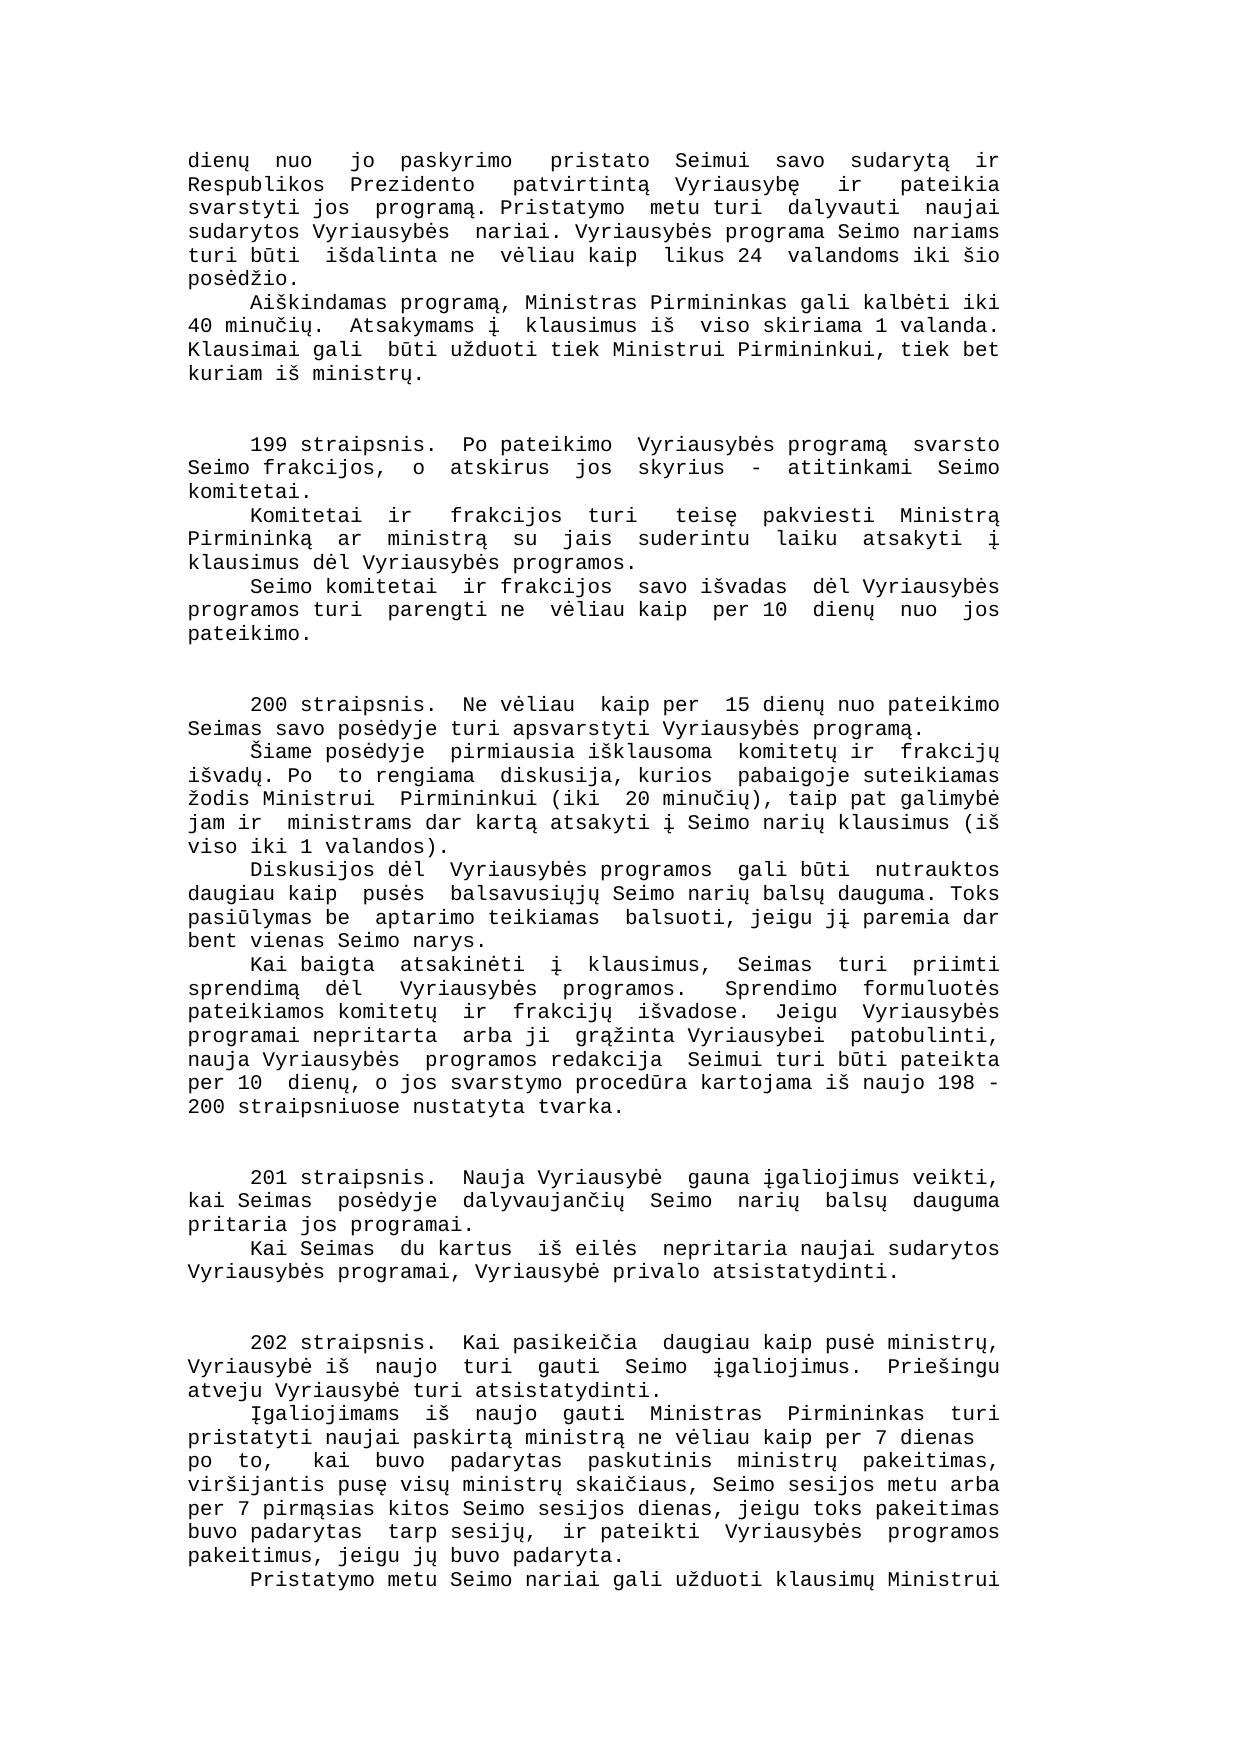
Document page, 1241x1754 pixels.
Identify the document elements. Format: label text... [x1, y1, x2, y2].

text Seimas savo posėdyje turi apsvarstyti Vyriausybės programą. [187, 717, 1053, 741]
text 40 minučių. Atsakymams į klausimus iš viso skiriama 1 valanda. [187, 316, 1053, 339]
text turi būti išdalinta ne vėliau kaip likus 24 valandoms iki šio [187, 244, 1053, 268]
text kai Seimas posėdyje dalyvaujančių Seimo narių balsų dauguma [187, 1190, 1053, 1214]
text pateikiamos komitetų ir frakcijų išvadose. Jeigu Vyriausybės [187, 1001, 1053, 1025]
text Diskusijos dėl Vyriausybės programos gali būti nutrauktos [187, 859, 1053, 883]
text pakeitimus, jeigu jų buvo padaryta. [187, 1545, 1053, 1569]
text išvadų. Po to rengiama diskusija, kurios pabaigoje suteikiamas [187, 765, 1053, 788]
text pateikimo. [187, 623, 1053, 647]
text jam ir ministrams dar kartą atsakyti į Seimo narių klausimus (iš [187, 812, 1053, 836]
text sudarytos Vyriausybės nariai. Vyriausybės programa Seimo nariams [187, 221, 1053, 244]
text Respublikos Prezidento patvirtintą Vyriausybę ir pateikia [187, 174, 1053, 197]
text nauja Vyriausybės programos redakcija Seimui turi būti pateikta [187, 1048, 1053, 1072]
text dienų nuo jo paskyrimo pristato Seimui savo sudarytą ir [187, 150, 1053, 174]
text 202 straipsnis. Kai pasikeičia daugiau kaip pusė ministrų, [187, 1332, 1053, 1356]
text žodis Ministrui Pirmininkui (iki 20 minučių), taip pat galimybė [187, 788, 1053, 812]
text per 10 dienų, o jos svarstymo procedūra kartojama iš naujo 198 - [187, 1072, 1053, 1096]
text per 7 pirmąsias kitos Seimo sesijos dienas, jeigu toks pakeitimas [187, 1498, 1053, 1521]
text programos turi parengti ne vėliau kaip per 10 dienų nuo jos [187, 599, 1053, 623]
text kuriam iš ministrų. [187, 363, 1053, 386]
text Vyriausybė iš naujo turi gauti Seimo įgaliojimus. Priešingu [187, 1356, 1053, 1379]
text komitetai. [187, 481, 1053, 505]
text viršijantis pusę visų ministrų skaičiaus, Seimo sesijos metu arba [187, 1474, 1053, 1498]
text Aiškindamas programą, Ministras Pirmininkas gali kalbėti iki [187, 292, 1053, 316]
text pritaria jos programai. [187, 1214, 1053, 1238]
text sprendimą dėl Vyriausybės programos. Sprendimo formuluotės [187, 978, 1053, 1001]
text Kai Seimas du kartus iš eilės nepritaria naujai sudarytos [187, 1238, 1053, 1261]
text Kai baigta atsakinėti į klausimus, Seimas turi priimti [187, 954, 1053, 978]
text programai nepritarta arba ji grąžinta Vyriausybei patobulinti, [187, 1025, 1053, 1048]
text Vyriausybės programai, Vyriausybė privalo atsistatydinti. [187, 1261, 1053, 1285]
text 201 straipsnis. Nauja Vyriausybė gauna įgaliojimus veikti, [187, 1167, 1053, 1190]
text Seimo frakcijos, o atskirus jos skyrius - atitinkami Seimo [187, 457, 1053, 481]
text Pirmininką ar ministrą su jais suderintu laiku atsakyti į [187, 528, 1053, 552]
text viso iki 1 valandos). [187, 836, 1053, 859]
text atveju Vyriausybė turi atsistatydinti. [187, 1379, 1053, 1403]
text bent vienas Seimo narys. [187, 930, 1053, 954]
text Komitetai ir frakcijos turi teisę pakviesti Ministrą [187, 505, 1053, 528]
text pasiūlymas be aptarimo teikiamas balsuoti, jeigu jį paremia dar [187, 907, 1053, 930]
text 200 straipsniuose nustatyta tvarka. [187, 1096, 1053, 1119]
text po to, kai buvo padarytas paskutinis ministrų pakeitimas, [187, 1451, 1053, 1474]
text Įgaliojimams iš naujo gauti Ministras Pirmininkas turi [187, 1403, 1053, 1427]
text Klausimai gali būti užduoti tiek Ministrui Pirmininkui, tiek bet [187, 339, 1053, 363]
text Seimo komitetai ir frakcijos savo išvadas dėl Vyriausybės [187, 576, 1053, 599]
text pristatyti naujai paskirtą ministrą ne vėliau kaip per 7 dienas [187, 1427, 1053, 1451]
text daugiau kaip pusės balsavusiųjų Seimo narių balsų dauguma. Toks [187, 883, 1053, 907]
text Šiame posėdyje pirmiausia išklausoma komitetų ir frakcijų [187, 741, 1053, 765]
text buvo padarytas tarp sesijų, ir pateikti Vyriausybės programos [187, 1521, 1053, 1545]
text 199 straipsnis. Po pateikimo Vyriausybės programą svarsto [187, 434, 1053, 457]
text svarstyti jos programą. Pristatymo metu turi dalyvauti naujai [187, 197, 1053, 221]
text posėdžio. [187, 268, 1053, 292]
text Pristatymo metu Seimo nariai gali užduoti klausimų Ministrui [187, 1569, 1053, 1592]
text klausimus dėl Vyriausybės programos. [187, 552, 1053, 576]
text 200 straipsnis. Ne vėliau kaip per 15 dienų nuo pateikimo [187, 694, 1053, 717]
